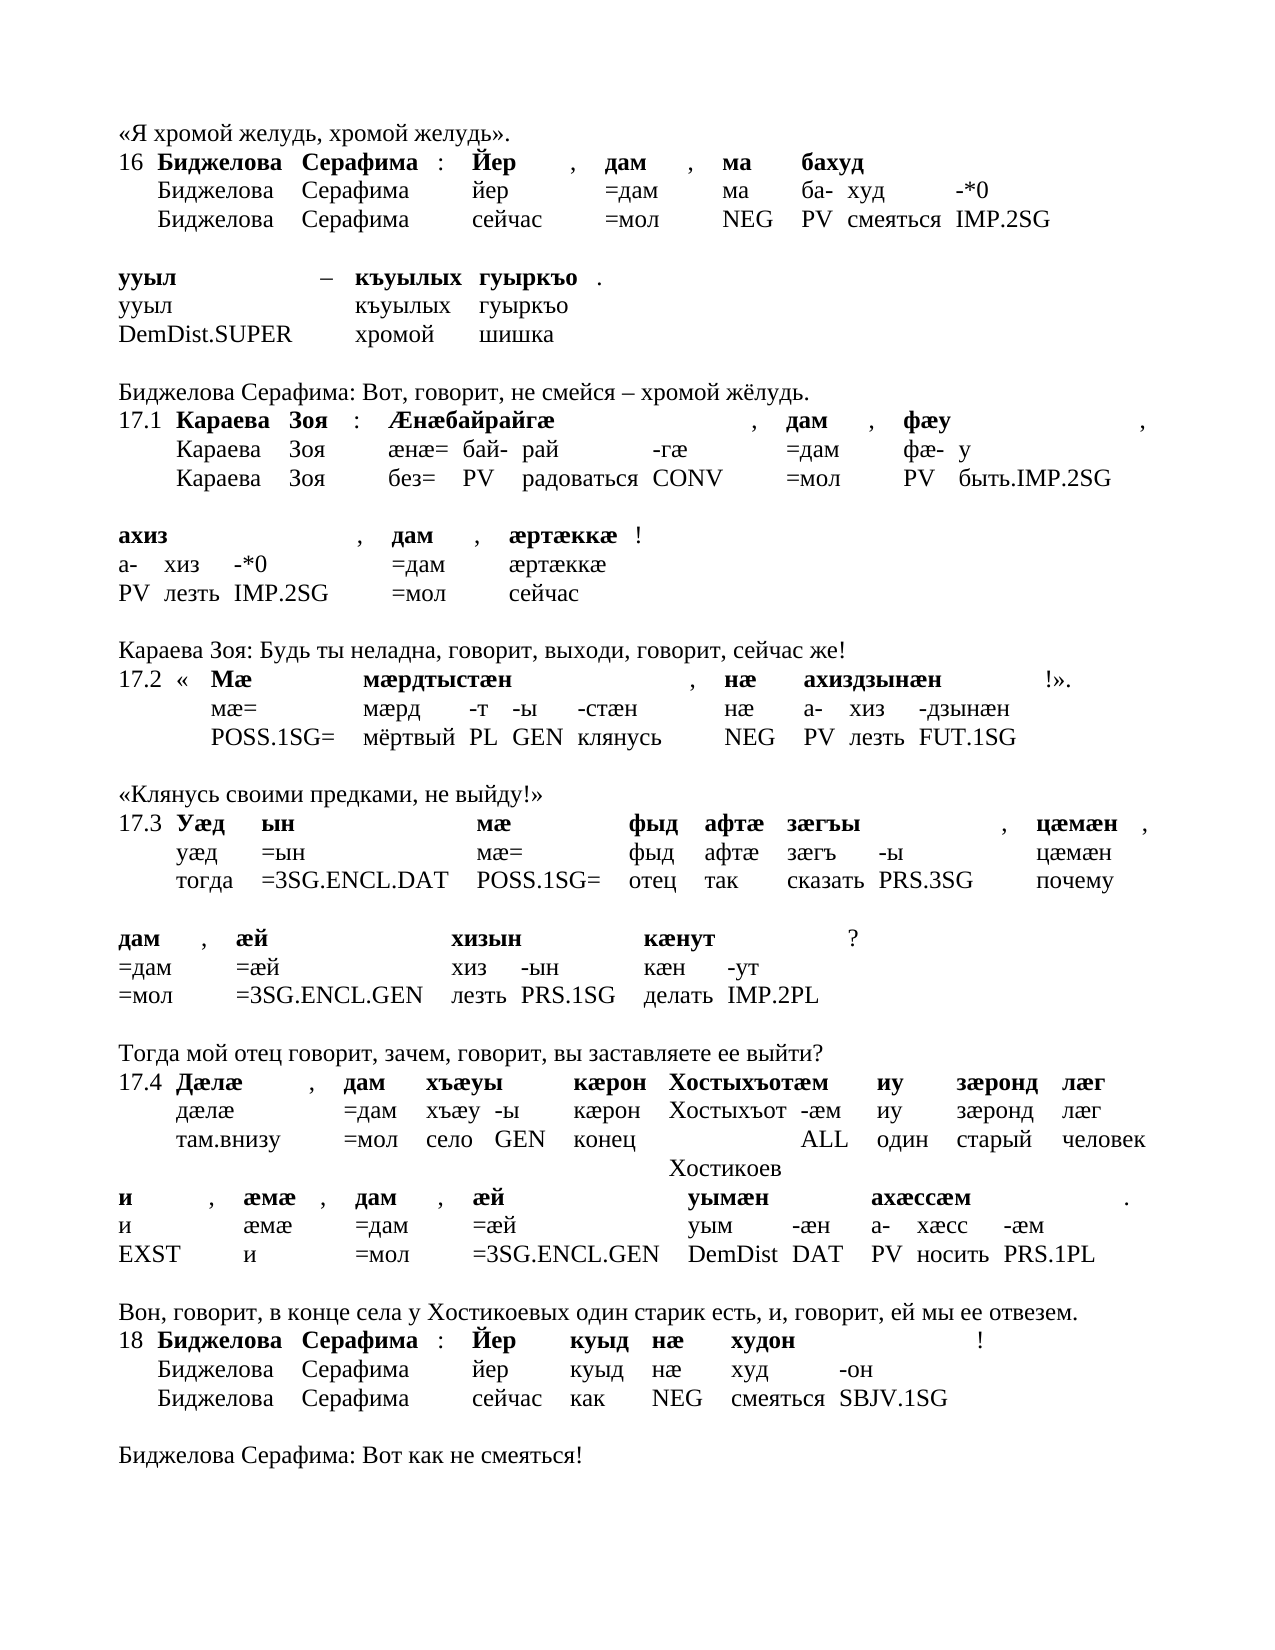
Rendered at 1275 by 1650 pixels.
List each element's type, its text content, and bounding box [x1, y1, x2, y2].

text : [437, 147, 458, 176]
text PV [462, 463, 508, 492]
text фыд [629, 808, 691, 837]
text хъæуы [426, 1067, 559, 1096]
text æй [472, 1182, 674, 1211]
text CONV [652, 463, 723, 492]
text , [751, 406, 772, 434]
text дам [355, 1182, 424, 1211]
text Æнæбайрайгæ [388, 406, 737, 434]
text IMP.2SG [234, 578, 329, 607]
text Биджелова Серафима: Вот, говорит, не смейся – хромой жёлудь. [118, 377, 1249, 406]
text лезть [164, 578, 220, 607]
text -гæ [652, 434, 723, 463]
text сейчас [472, 204, 542, 233]
text =дам [355, 1211, 410, 1239]
text 17.3 [118, 808, 162, 837]
text Серафима [301, 204, 409, 233]
text куыд [570, 1354, 624, 1383]
text кæрон [573, 1096, 641, 1124]
text Хостикоев [668, 1153, 863, 1182]
text æмæ [243, 1211, 292, 1239]
text дам [391, 521, 460, 549]
text дам [118, 923, 187, 952]
text конец [573, 1124, 641, 1153]
text NEG [652, 1383, 703, 1412]
text кæрон [573, 1067, 654, 1096]
text =3SG.ENCL.GEN [236, 981, 423, 1009]
text -æм [800, 1096, 849, 1124]
text клянусь [577, 722, 662, 751]
text фыд [629, 837, 677, 866]
text мæ [476, 808, 615, 837]
text мæ= [476, 837, 601, 866]
text Биджелова [157, 1383, 274, 1412]
text Серафима [301, 1383, 409, 1412]
text , [687, 147, 708, 176]
text иу [877, 1096, 929, 1124]
text бахуд [801, 147, 1064, 176]
text быть.IMP.2SG [958, 463, 1112, 492]
text нæ [652, 1354, 703, 1383]
text POSS.1SG= [211, 722, 335, 751]
text -т [469, 693, 498, 722]
text -æм [1003, 1211, 1096, 1239]
text , [320, 1182, 341, 1211]
text PV [903, 463, 944, 492]
text фæ- [903, 434, 944, 463]
text хиз [849, 693, 905, 722]
text Зоя [289, 463, 325, 492]
text у [958, 434, 1112, 463]
text человек [1062, 1124, 1146, 1153]
text « [176, 664, 197, 693]
text отец [629, 866, 677, 894]
text -стæн [577, 693, 662, 722]
text æртæккæ [509, 549, 607, 578]
text уымæн [688, 1182, 857, 1211]
text Биджелова [157, 1354, 274, 1383]
text иу [877, 1067, 943, 1096]
text , [474, 521, 495, 549]
text . [596, 262, 617, 291]
text носить [917, 1239, 989, 1268]
text Хостыхъот [668, 1096, 787, 1124]
text Тогда мой отец говорит, зачем, говорит, вы заставляете ее выйти? [118, 1038, 1249, 1067]
text =3SG.ENCL.GEN [472, 1239, 660, 1268]
text GEN [512, 722, 563, 751]
text афтæ [704, 837, 759, 866]
text , [1142, 808, 1163, 837]
text -ы [878, 837, 974, 866]
text Вон, говорит, в конце села у Хостикоевых один старик есть, и, говорит, ей мы ее отвезем. [118, 1297, 1249, 1326]
text =мол [343, 1124, 398, 1153]
text . [1123, 1182, 1144, 1211]
text зæронд [956, 1096, 1034, 1124]
text , [308, 1067, 329, 1096]
text NEG [724, 722, 776, 751]
text PRS.1SG [521, 981, 616, 1009]
text =æй [472, 1211, 660, 1239]
text хиз [164, 549, 220, 578]
text рай [522, 434, 639, 463]
text нæ [724, 664, 789, 693]
text так [704, 866, 759, 894]
text EXST [118, 1239, 181, 1268]
text мæ= [211, 693, 335, 722]
text хъæу [426, 1096, 481, 1124]
text там.внизу [176, 1124, 281, 1153]
text йер [472, 176, 542, 204]
text Биджелова [157, 147, 288, 176]
text Караева [176, 463, 261, 492]
text 17.2 [118, 664, 162, 693]
text Хостыхъотæм [668, 1067, 863, 1096]
text =мол [118, 981, 173, 1009]
text , [689, 664, 710, 693]
text =дам [118, 952, 173, 981]
text худон [731, 1326, 962, 1354]
text DemDist [688, 1239, 778, 1268]
text делать [643, 981, 713, 1009]
text 17.1 [118, 406, 162, 434]
text =дам [343, 1096, 398, 1124]
text Серафима [301, 1326, 423, 1354]
text æнæ= [388, 434, 449, 463]
text старый [956, 1124, 1034, 1153]
text Серафима [301, 176, 409, 204]
text Зоя [289, 434, 325, 463]
text ууыл [118, 291, 293, 319]
text «Я хромой желудь, хромой желудь». [118, 118, 1249, 147]
text шишка [479, 319, 569, 348]
text сказать [787, 866, 864, 894]
text кæнут [643, 923, 833, 952]
text =мол [786, 463, 841, 492]
text -*0 [955, 176, 1051, 204]
text Уæд [176, 808, 247, 837]
text смеяться [731, 1383, 825, 1412]
text дам [786, 406, 854, 434]
text -ут [727, 952, 819, 981]
text !». [1044, 664, 1072, 693]
text афтæ [704, 808, 773, 837]
text зæгъ [787, 837, 864, 866]
text кæн [643, 952, 713, 981]
text æртæккæ [509, 521, 620, 549]
text IMP.2SG [955, 204, 1051, 233]
text сейчас [472, 1383, 542, 1412]
text ма [722, 176, 773, 204]
text дæлæ [176, 1096, 281, 1124]
text зæронд [956, 1067, 1048, 1096]
text Биджелова Серафима: Вот как не смеяться! [118, 1441, 1249, 1469]
text GEN [494, 1124, 546, 1153]
text : [437, 1326, 458, 1354]
text -ы [512, 693, 563, 722]
text Биджелова [157, 176, 274, 204]
text лæг [1062, 1067, 1159, 1096]
text æмæ [243, 1182, 306, 1211]
text как [570, 1383, 624, 1412]
text : [353, 406, 374, 434]
text 16 [118, 147, 143, 176]
text а- [871, 1211, 903, 1239]
text -он [839, 1354, 948, 1383]
text DemDist.SUPER [118, 319, 293, 348]
text и [243, 1239, 292, 1268]
text гуыркъо [479, 262, 582, 291]
text мæрд [363, 693, 455, 722]
text =дам [604, 176, 659, 204]
text -*0 [234, 549, 329, 578]
text нæ [724, 693, 776, 722]
text -ын [521, 952, 616, 981]
text =дам [391, 549, 446, 578]
text ахиздзынæн [803, 664, 1031, 693]
text тогда [176, 866, 233, 894]
text бай- [462, 434, 508, 463]
text æй [236, 923, 437, 952]
text , [208, 1182, 229, 1211]
text Биджелова [157, 1326, 288, 1354]
text цæмæн [1036, 808, 1128, 837]
text худ [847, 176, 942, 204]
text ! [976, 1326, 997, 1354]
text -ы [494, 1096, 546, 1124]
text лезть [451, 981, 507, 1009]
text =мол [391, 578, 446, 607]
text PRS.3SG [878, 866, 974, 894]
text FUT.1SG [919, 722, 1017, 751]
text ALL [800, 1124, 849, 1153]
text къуылых [355, 291, 451, 319]
text ! [634, 521, 655, 549]
text уæд [176, 837, 233, 866]
text =3SG.ENCL.DAT [261, 866, 449, 894]
text , [1001, 808, 1022, 837]
text село [426, 1124, 481, 1153]
text , [1139, 406, 1160, 434]
text нæ [652, 1326, 717, 1354]
text 18 [118, 1326, 143, 1354]
text =мол [604, 204, 659, 233]
text хизын [451, 923, 630, 952]
text «Клянусь своими предками, не выйду!» [118, 779, 1249, 808]
text лæг [1062, 1096, 1146, 1124]
text худ [731, 1354, 825, 1383]
text PV [803, 722, 835, 751]
text SBJV.1SG [839, 1383, 948, 1412]
text а- [803, 693, 835, 722]
text дам [343, 1067, 412, 1096]
text куыд [570, 1326, 638, 1354]
text радоваться [522, 463, 639, 492]
text Зоя [289, 406, 339, 434]
text ууыл [118, 262, 306, 291]
text уым [688, 1211, 778, 1239]
text смеяться [847, 204, 942, 233]
text йер [472, 1354, 542, 1383]
text IMP.2PL [727, 981, 819, 1009]
text Караева [176, 406, 275, 434]
text POSS.1SG= [476, 866, 601, 894]
text мæрдтыстæн [363, 664, 676, 693]
text -æн [792, 1211, 843, 1239]
text Йер [472, 147, 556, 176]
text , [868, 406, 889, 434]
text PV [118, 578, 150, 607]
text , [201, 923, 222, 952]
text сейчас [509, 578, 607, 607]
text къуылых [355, 262, 465, 291]
text ма [722, 147, 787, 176]
text NEG [722, 204, 773, 233]
text хæсс [917, 1211, 989, 1239]
text цæмæн [1036, 837, 1114, 866]
text Серафима [301, 1354, 409, 1383]
text =ын [261, 837, 449, 866]
text ? [847, 923, 868, 952]
text зæгъы [787, 808, 987, 837]
text -дзынæн [919, 693, 1017, 722]
text почему [1036, 866, 1114, 894]
text =дам [786, 434, 841, 463]
text PV [801, 204, 833, 233]
text ахæссæм [871, 1182, 1109, 1211]
text один [877, 1124, 929, 1153]
text без= [388, 463, 449, 492]
text хромой [355, 319, 451, 348]
text гуыркъо [479, 291, 569, 319]
text DAT [792, 1239, 843, 1268]
text мёртвый [363, 722, 455, 751]
text – [320, 262, 341, 291]
text Серафима [301, 147, 423, 176]
text Дæлæ [176, 1067, 295, 1096]
text хиз [451, 952, 507, 981]
text =мол [355, 1239, 410, 1268]
text ба- [801, 176, 833, 204]
text дам [604, 147, 673, 176]
text ахиз [118, 521, 343, 549]
text PL [469, 722, 498, 751]
text фæу [903, 406, 1126, 434]
text Йер [472, 1326, 556, 1354]
text , [437, 1182, 458, 1211]
text , [570, 147, 591, 176]
text а- [118, 549, 150, 578]
text ын [261, 808, 463, 837]
text PRS.1PL [1003, 1239, 1096, 1268]
text =æй [236, 952, 423, 981]
text Мæ [211, 664, 349, 693]
text PV [871, 1239, 903, 1268]
text и [118, 1182, 194, 1211]
text Биджелова [157, 204, 274, 233]
text лезть [849, 722, 905, 751]
text и [118, 1211, 181, 1239]
text Караева [176, 434, 261, 463]
text , [357, 521, 378, 549]
text Караева Зоя: Будь ты неладна, говорит, выходи, говорит, сейчас же! [118, 636, 1249, 664]
text 17.4 [118, 1067, 162, 1096]
